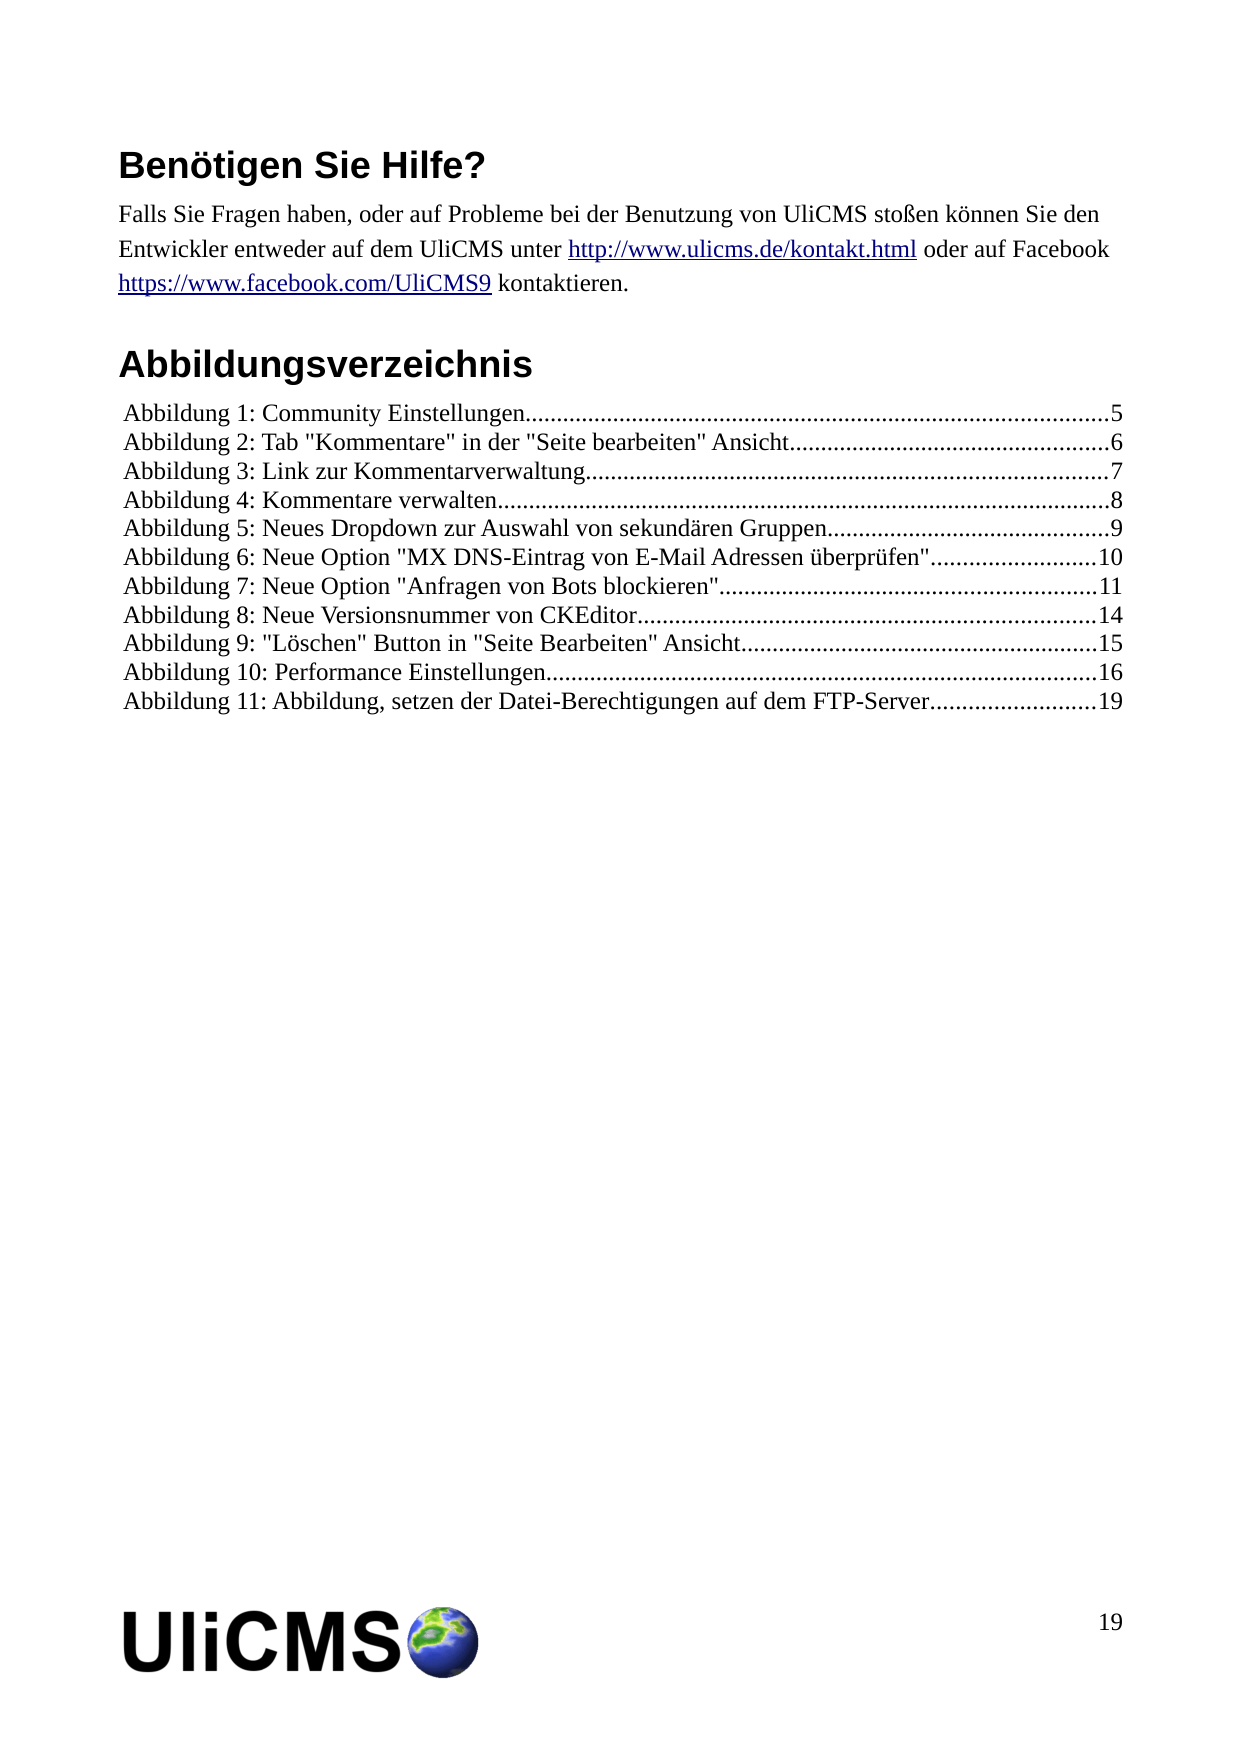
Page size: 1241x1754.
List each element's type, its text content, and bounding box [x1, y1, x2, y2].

text Abbildung 8: Neue Versionsnummer von CKEditor 14 [118, 600, 1123, 628]
text Abbildung 5: Neues Dropdown zur Auswahl von sekundären Gruppen 9 [118, 513, 1123, 542]
text Abbildung 6: Neue Option "MX DNS-Eintrag von E-Mail Adressen überprüfen" 10 [118, 542, 1123, 571]
text Abbildung 9: "Löschen" Button in "Seite Bearbeiten" Ansicht 15 [118, 628, 1123, 657]
text Falls Sie Fragen haben, oder auf Probleme bei der Benutzung von UliCMS stoßen können Sie den Entwickler entweder auf dem UliCMS unter http://www.ulicms.de/kontakt.html oder auf Facebook https://www.facebook.com/UliCMS9 kontaktieren. [118, 199, 1123, 297]
text Abbildung 11: Abbildung, setzen der Datei-Berechtigungen auf dem FTP-Server 19 [118, 686, 1123, 715]
text Abbildung 3: Link zur Kommentarverwaltung 7 [118, 456, 1123, 485]
picture [118, 1607, 479, 1681]
text Abbildung 4: Kommentare verwalten 8 [118, 485, 1123, 513]
text Abbildung 1: Community Einstellungen 5 [118, 398, 1123, 427]
text Abbildung 10: Performance Einstellungen 16 [118, 657, 1123, 686]
subtitle Benötigen Sie Hilfe? [118, 143, 1123, 187]
text Abbildung 2: Tab "Kommentare" in der "Seite bearbeiten" Ansicht 6 [118, 427, 1123, 456]
text Abbildung 7: Neue Option "Anfragen von Bots blockieren" 11 [118, 571, 1123, 600]
subtitle Abbildungsverzeichnis [118, 342, 1123, 386]
